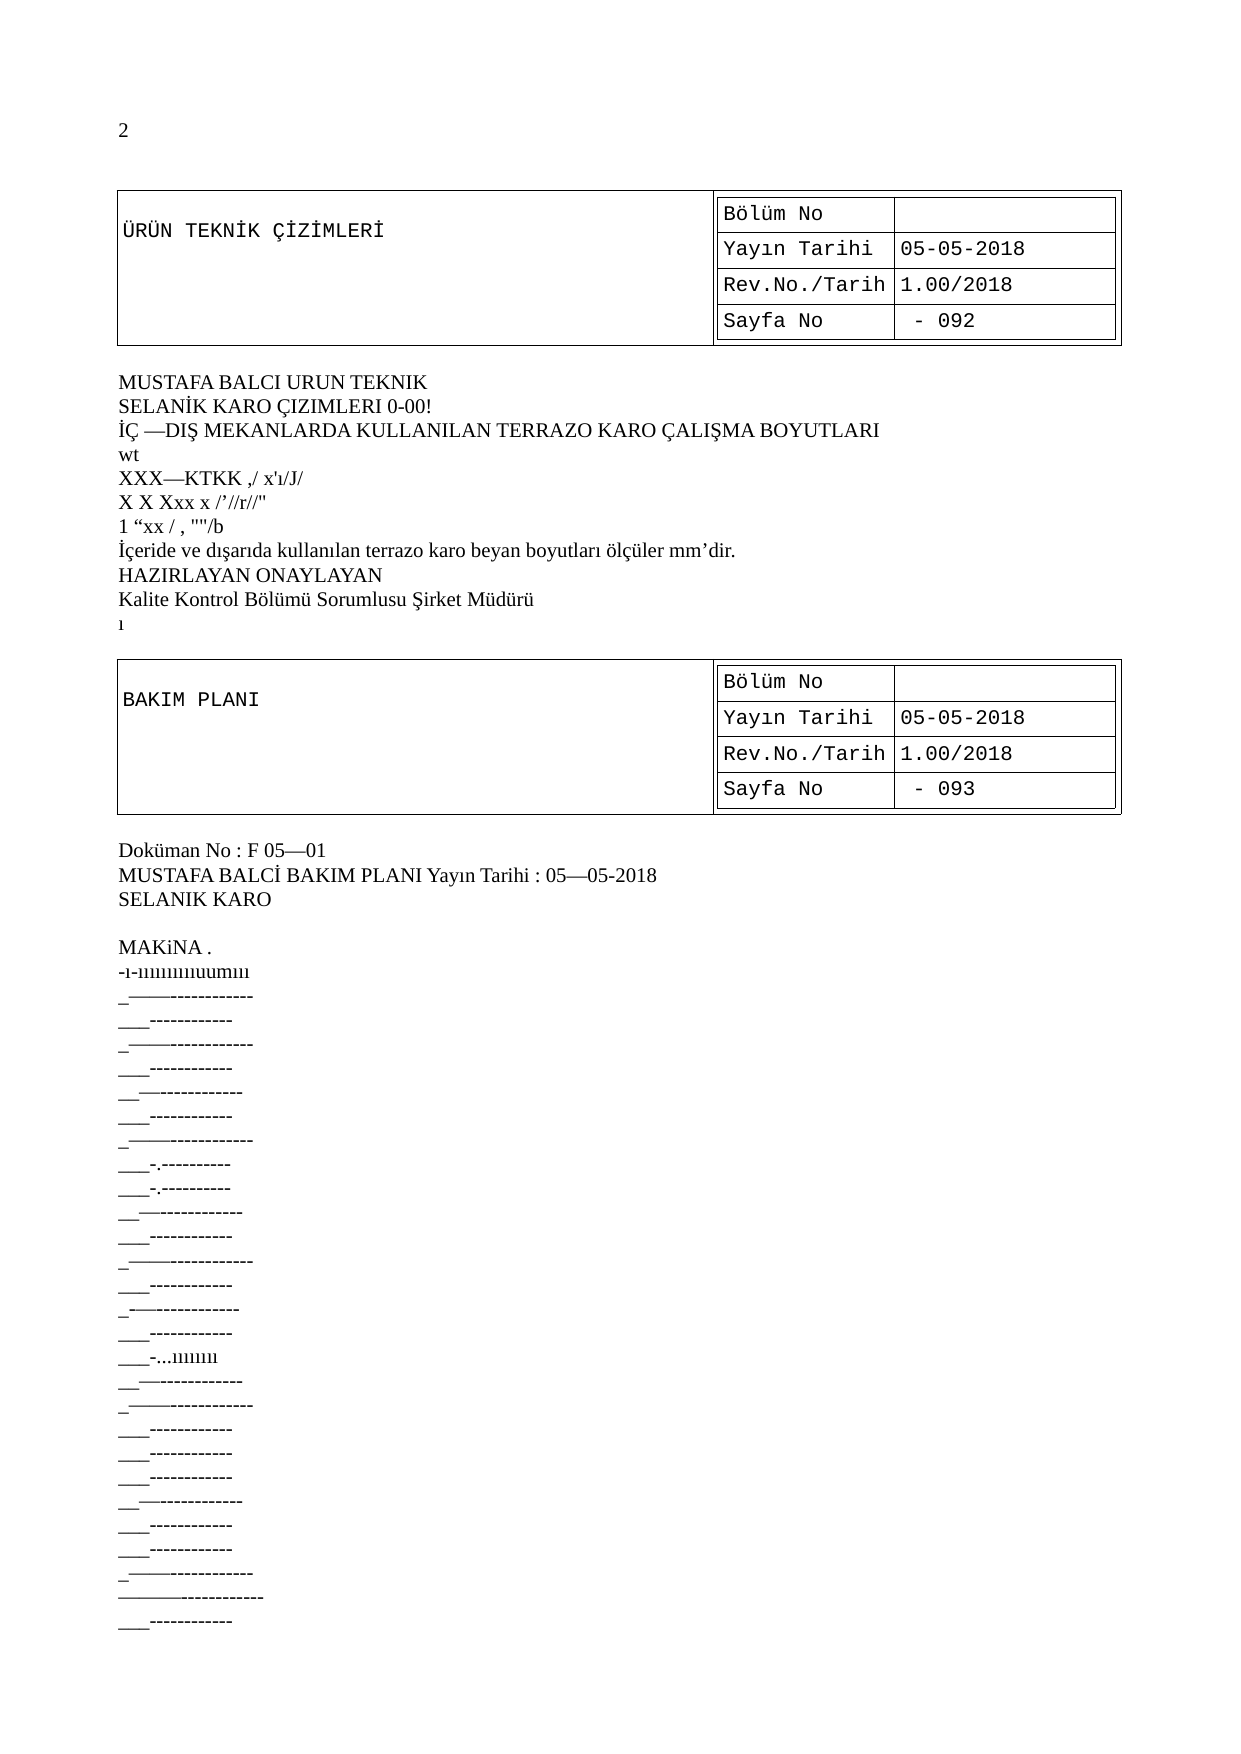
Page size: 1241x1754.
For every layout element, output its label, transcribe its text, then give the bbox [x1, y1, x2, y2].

text __—------------ [118, 1079, 1122, 1103]
text ___------------ [118, 1416, 1122, 1440]
text wt [118, 442, 1122, 466]
text _-—------------ [118, 1296, 1122, 1320]
table_header [895, 666, 1115, 701]
table_cell Sayfa No [718, 773, 894, 807]
text ___------------ [118, 1608, 1122, 1632]
text HAZIRLAYAN ONAYLAYAN [118, 562, 1122, 587]
table_cell - 092 [895, 305, 1115, 339]
text ___------------ [118, 1512, 1122, 1536]
text _——------------ [118, 1031, 1122, 1055]
table_header BAKIM PLANI [118, 660, 713, 814]
table_cell 1.00/2018 [895, 737, 1115, 772]
text ___------------ [118, 1223, 1122, 1247]
text 2 [118, 118, 1122, 142]
text ı [118, 611, 1122, 635]
table_cell Rev.No./Tarih [718, 737, 894, 772]
text ___------------ [118, 1007, 1122, 1031]
text _——------------ [118, 983, 1122, 1007]
table_header Bölüm No [718, 666, 894, 701]
table_cell Yayın Tarihi [718, 702, 894, 736]
table_cell Sayfa No [718, 305, 894, 339]
text ___------------ [118, 1440, 1122, 1464]
text ___------------ [118, 1272, 1122, 1296]
text MUSTAFA BALCI URUN TEKNIK [118, 370, 1122, 394]
text XXX—KTKK ,/ x'ı/J/ [118, 466, 1122, 490]
text _——------------ [118, 1392, 1122, 1416]
text Doküman No : F 05—01 [118, 838, 1122, 862]
table_header [714, 191, 1121, 345]
text X X Xxx x /’//r//" [118, 490, 1122, 514]
text ___-.---------- [118, 1175, 1122, 1199]
text MAKiNA . [118, 935, 1122, 959]
table_cell 05-05-2018 [895, 233, 1115, 268]
text __—------------ [118, 1488, 1122, 1512]
text ___------------ [118, 1464, 1122, 1488]
text SELANIK KARO [118, 887, 1122, 911]
text _——------------ [118, 1560, 1122, 1584]
text Kalite Kontrol Bölümü Sorumlusu Şirket Müdürü [118, 587, 1122, 611]
table_cell 05-05-2018 [895, 702, 1115, 736]
text ___------------ [118, 1536, 1122, 1560]
text -ı-ııııııııııuumııı [118, 959, 1122, 983]
text 1 “xx / , ""/b [118, 514, 1122, 538]
table_cell Yayın Tarihi [718, 233, 894, 268]
text ___------------ [118, 1055, 1122, 1079]
text __—------------ [118, 1368, 1122, 1392]
text ___------------ [118, 1320, 1122, 1344]
text ___-.---------- [118, 1151, 1122, 1175]
text İçeride ve dışarıda kullanılan terrazo karo beyan boyutları ölçüler mm’dir. [118, 538, 1122, 562]
table_cell 1.00/2018 [895, 269, 1115, 303]
table_header [714, 660, 1121, 814]
table_cell Rev.No./Tarih [718, 269, 894, 303]
text İÇ —DIŞ MEKANLARDA KULLANILAN TERRAZO KARO ÇALIŞMA BOYUTLARI [118, 418, 1122, 442]
text SELANİK KARO ÇIZIMLERI 0-00! [118, 394, 1122, 418]
text _——------------ [118, 1247, 1122, 1272]
table_header ÜRÜN TEKNİK ÇİZİMLERİ [118, 191, 713, 345]
text __—------------ [118, 1199, 1122, 1223]
table_header [895, 198, 1115, 232]
text _——------------ [118, 1127, 1122, 1151]
text ———------------ [118, 1584, 1122, 1608]
table_header Bölüm No [718, 198, 894, 232]
table_cell - 093 [895, 773, 1115, 807]
text ___-...ıııııııı [118, 1344, 1122, 1368]
text MUSTAFA BALCİ BAKIM PLANI Yayın Tarihi : 05—05-2018 [118, 862, 1122, 887]
text ___------------ [118, 1103, 1122, 1127]
